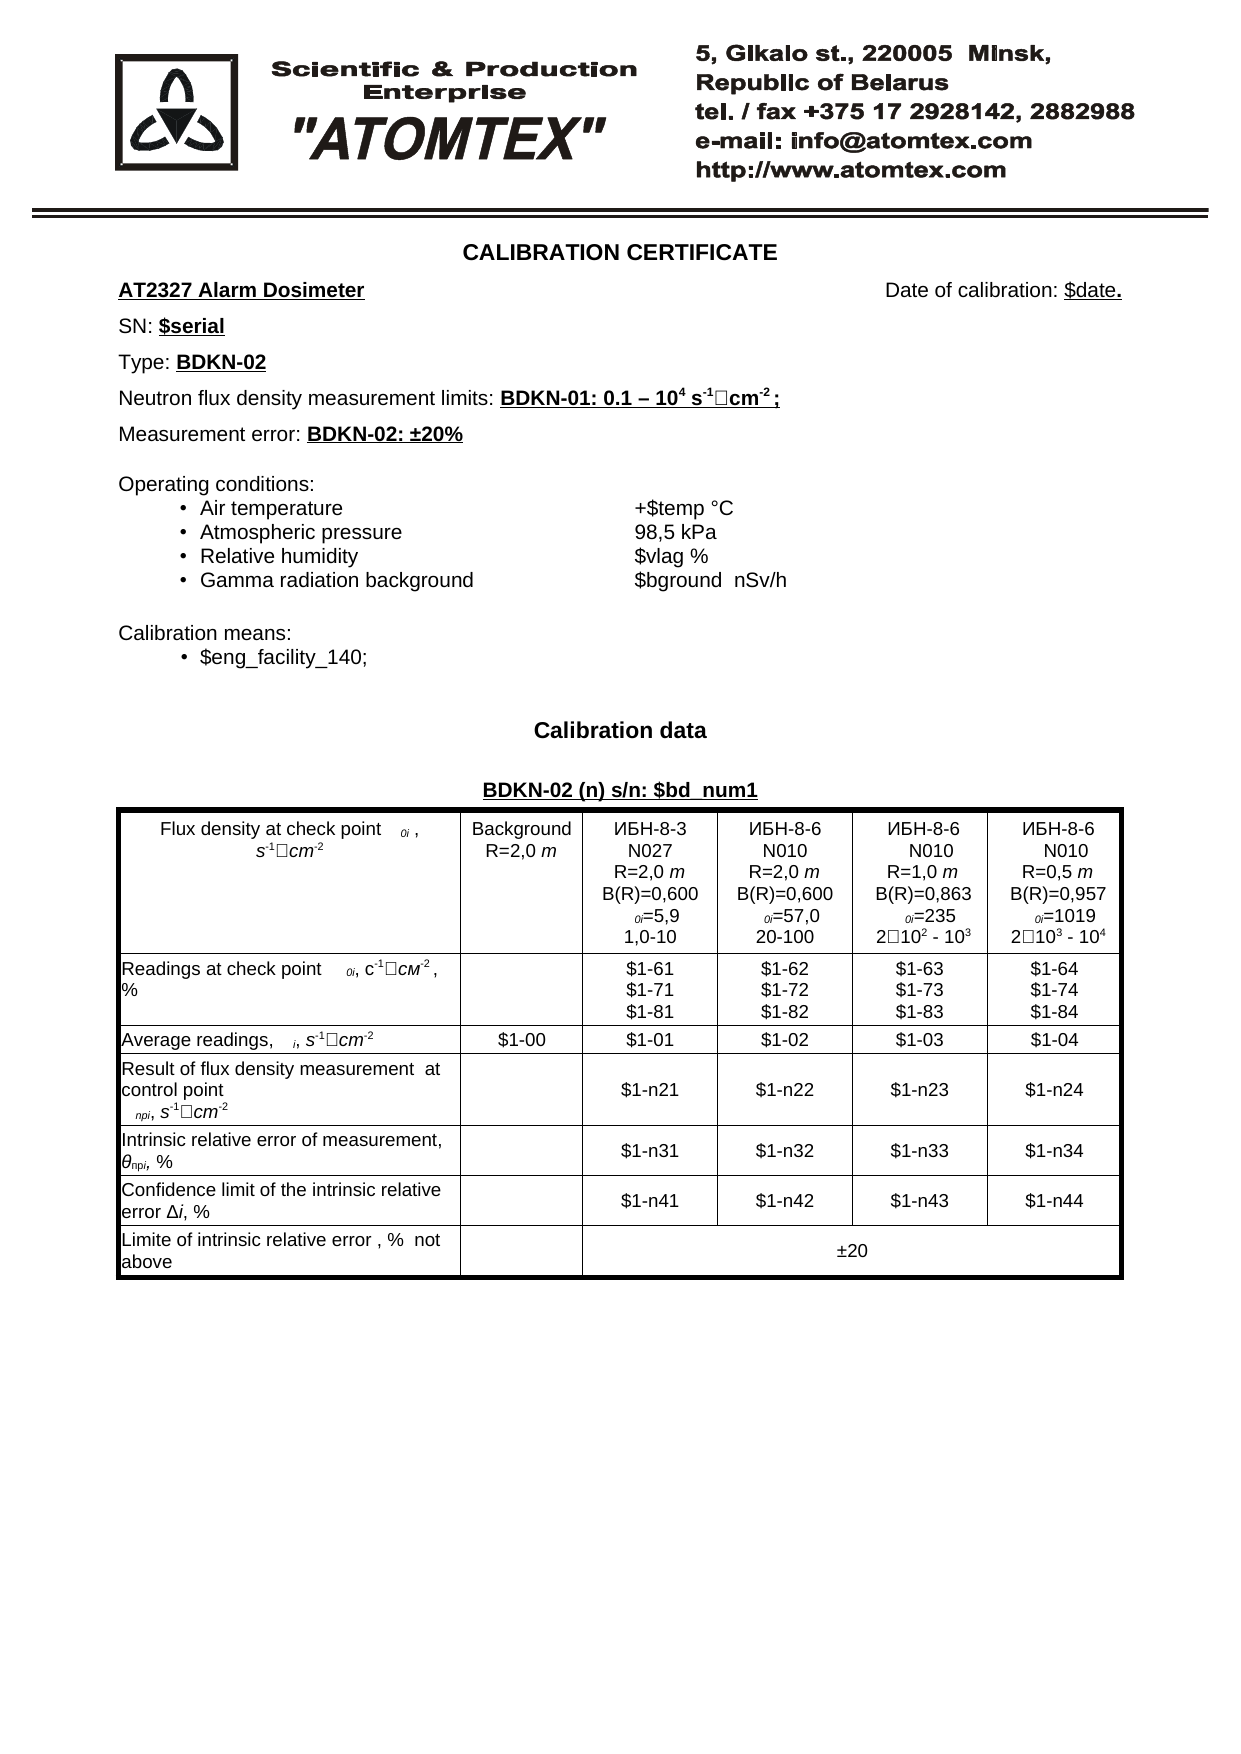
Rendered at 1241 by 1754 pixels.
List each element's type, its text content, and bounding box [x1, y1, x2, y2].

text CALIBRATION CERTIFICATE [118, 239, 1122, 265]
list Relative humidity $vlag % [179, 544, 1122, 568]
table_cell $1-n22 [718, 1054, 852, 1125]
table_cell $1-n42 [718, 1176, 852, 1225]
table_cell $1-61 $1-71 $1-81 [583, 954, 717, 1025]
table_header BDKN-02 (n) s/n: $bd_num1 [118, 772, 1122, 807]
table_cell $1-n32 [718, 1126, 852, 1175]
table_cell $1-04 [988, 1026, 1119, 1053]
table_cell Readings at check point 0i, с-1см-2 , % [121, 954, 460, 1025]
list Atmospheric pressure 98,5 kPa [179, 520, 1122, 544]
table_cell $1-n44 [988, 1176, 1119, 1225]
table_cell Confidence limit of the intrinsic relative error Δi, % [121, 1176, 460, 1225]
text SN: $serial [118, 314, 1122, 338]
list Gamma radiation background $bground nSv/h [179, 568, 1122, 592]
table_cell $1-n43 [853, 1176, 987, 1225]
table_cell $1-63 $1-73 $1-83 [853, 954, 987, 1025]
text Measurement error: BDKN-02: ±20% [118, 421, 1122, 445]
text Calibration means: [118, 621, 1122, 645]
table_cell Intrinsic relative error of measurement, θпрi, % [121, 1126, 460, 1175]
text Operating conditions: [118, 472, 1122, 496]
table_cell $1-n23 [853, 1054, 987, 1125]
table_cell $1-n24 [988, 1054, 1119, 1125]
table_cell [461, 1126, 582, 1175]
table_cell $1-64 $1-74 $1-84 [988, 954, 1119, 1025]
text AT2327 Alarm Dosimeter Date of calibration: $date. [118, 278, 1122, 302]
table_cell $1-n33 [853, 1126, 987, 1175]
text [118, 218, 1122, 237]
list $eng_facility_140; [123, 645, 1122, 669]
table_cell [461, 954, 582, 1025]
table_cell [461, 1054, 582, 1125]
text Calibration data [118, 717, 1122, 743]
table_cell Flux density at check point 0i , s-1cm-2 [121, 813, 460, 953]
table_cell $1-n21 [583, 1054, 717, 1125]
table_cell ИБН-8-6 N010 R=2,0 m B(R)=0,600 0i=57,0 20-100 [718, 813, 852, 953]
table_cell $1-00 [461, 1026, 582, 1053]
table_cell $1-n41 [583, 1176, 717, 1225]
text [118, 178, 1122, 208]
table_cell ИБН-8-6 N010 R=1,0 m B(R)=0,863 0i=235 2102 - 103 [853, 813, 987, 953]
table_cell $1-02 [718, 1026, 852, 1053]
table_cell ИБН-8-6 N010 R=0,5 m B(R)=0,957 0i=1019 2103 - 104 [988, 813, 1119, 953]
table_cell Average readings, i, s-1cm-2 [121, 1026, 460, 1053]
text Type: BDKN-02 [118, 349, 1122, 373]
table_cell [461, 1176, 582, 1225]
table_cell Limite of intrinsic relative error , % not above [121, 1226, 460, 1275]
table_cell Result of flux density measurement at control point npi, s-1cm-2 [121, 1054, 460, 1125]
list Air temperature +$temp °C [179, 496, 1122, 520]
table_cell $1-n34 [988, 1126, 1119, 1175]
table_cell $1-03 [853, 1026, 987, 1053]
table_cell $1-n31 [583, 1126, 717, 1175]
text Neutron flux density measurement limits: BDKN-01: 0.1 – 104 s-1cm-2 ; [118, 386, 1122, 409]
table_cell ИБН-8-3 N027 R=2,0 m B(R)=0,600 0i=5,9 1,0-10 [583, 813, 717, 953]
table_cell [461, 1226, 582, 1275]
table_cell $1-01 [583, 1026, 717, 1053]
table_cell $1-62 $1-72 $1-82 [718, 954, 852, 1025]
table_cell ±20 [583, 1226, 1119, 1275]
table_cell Background R=2,0 m [461, 813, 582, 953]
